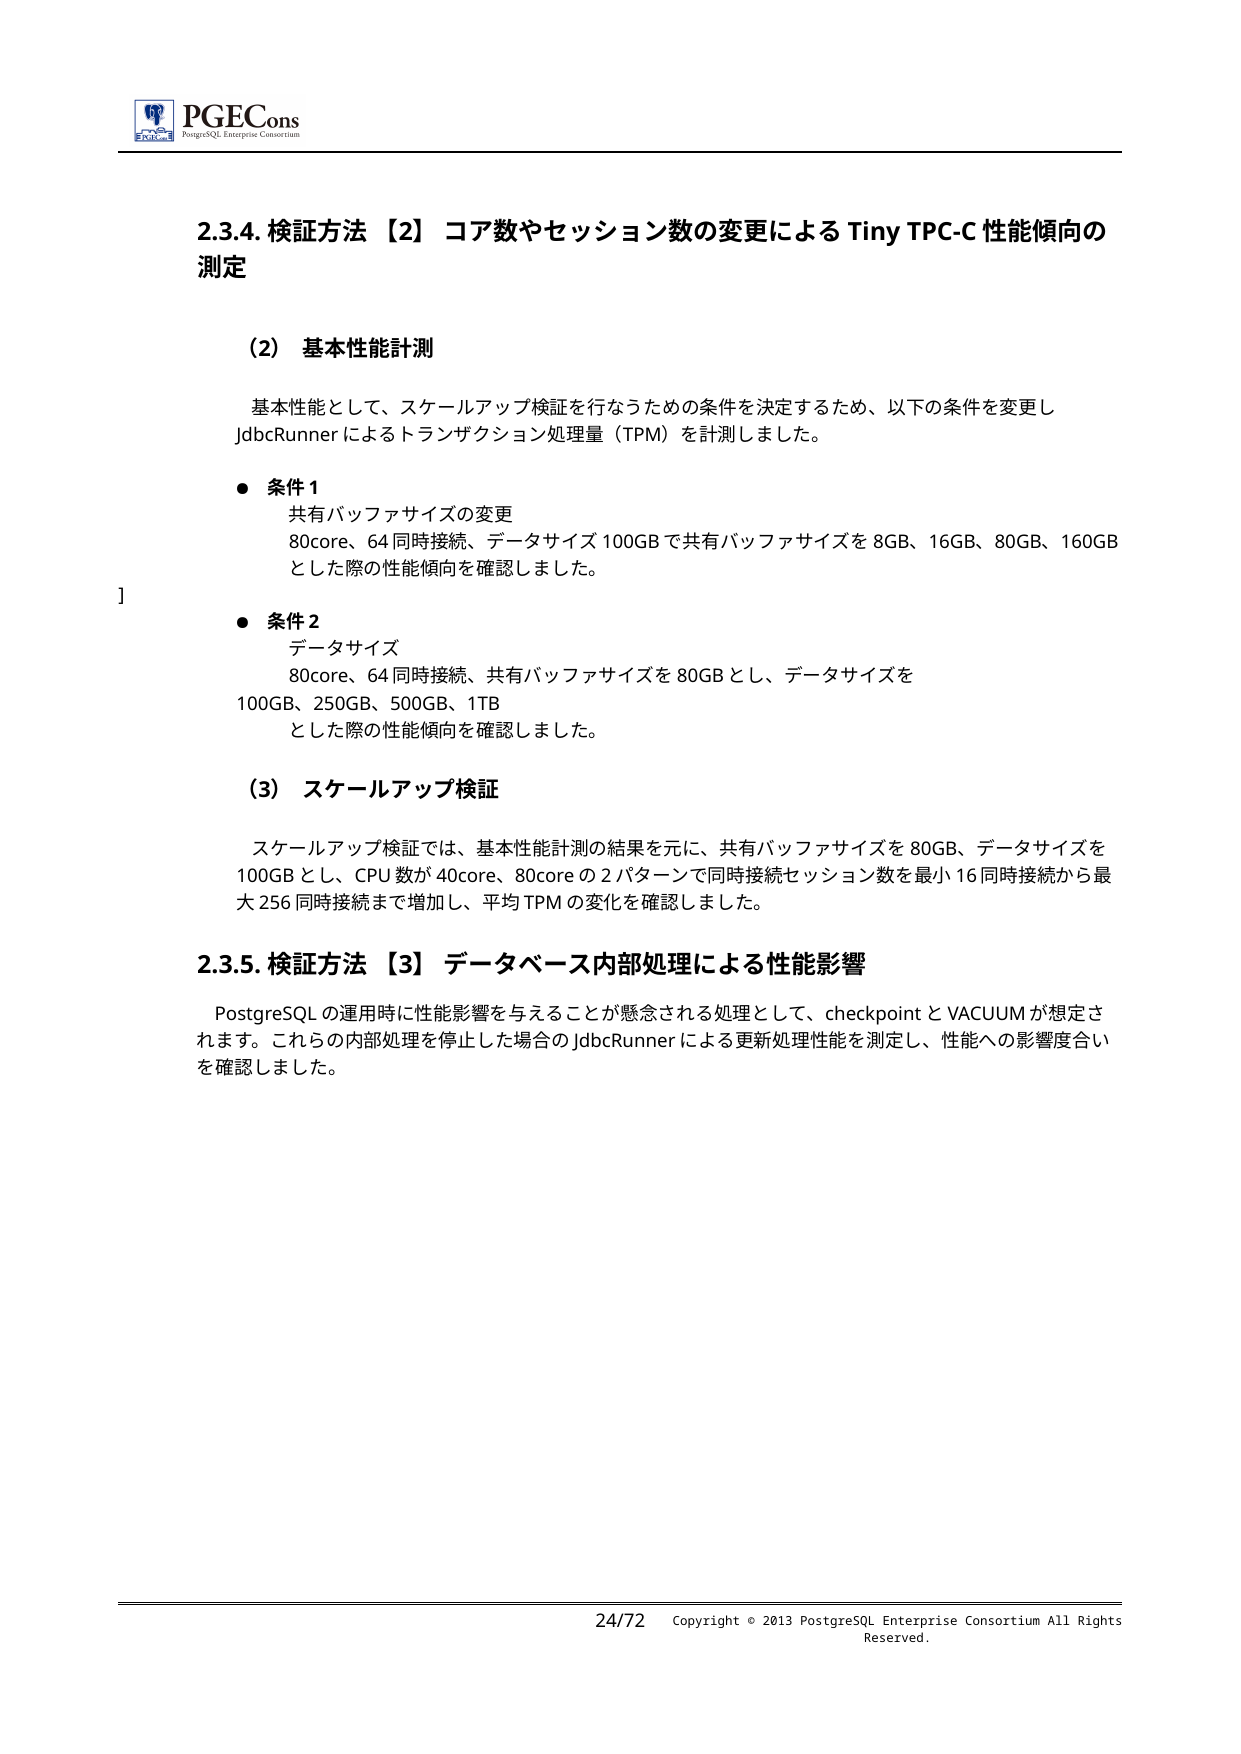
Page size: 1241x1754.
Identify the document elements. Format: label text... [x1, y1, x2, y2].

text ] [118, 581, 1122, 607]
text スケールアップ検証では、基本性能計測の結果を元に、共有バッファサイズを80GB、データサイズを100GBとし、CPU数が40core、80coreの2パターンで同時接続セッション数を最小16同時接続から最大256同時接続まで増加し、平均TPMの変化を確認しました。 [236, 833, 1122, 915]
list 条件1 [193, 472, 1122, 499]
list 条件2 [193, 607, 1122, 634]
text 80core、64同時接続、データサイズ100GBで共有バッファサイズを8GB、16GB、80GB、160GB [236, 527, 1122, 554]
text とした際の性能傾向を確認しました。 [236, 554, 1122, 581]
subtitle 検証方法 【3】 データベース内部処理による性能影響 [197, 944, 1122, 981]
text データサイズ [236, 634, 1122, 661]
text 80core、64同時接続、共有バッファサイズを80GBとし、データサイズを100GB、250GB、500GB、1TB [236, 661, 1122, 715]
text 共有バッファサイズの変更 [236, 499, 1122, 527]
subtitle スケールアップ検証 [236, 772, 1122, 804]
subtitle 基本性能計測 [236, 331, 1122, 363]
subtitle 検証方法 【2】 コア数やセッション数の変更によるTiny TPC-C性能傾向の測定 [197, 212, 1122, 284]
text PostgreSQLの運用時に性能影響を与えることが懸念される処理として、checkpointとVACUUMが想定されます。これらの内部処理を停止した場合のJdbcRunnerによる更新処理性能を測定し、性能への影響度合いを確認しました。 [197, 998, 1122, 1080]
text 基本性能として、スケールアップ検証を行なうための条件を決定するため、以下の条件を変更しJdbcRunnerによるトランザクション処理量（TPM）を計測しました。 [236, 392, 1122, 447]
text とした際の性能傾向を確認しました。 [236, 715, 1122, 743]
picture [128, 94, 306, 147]
